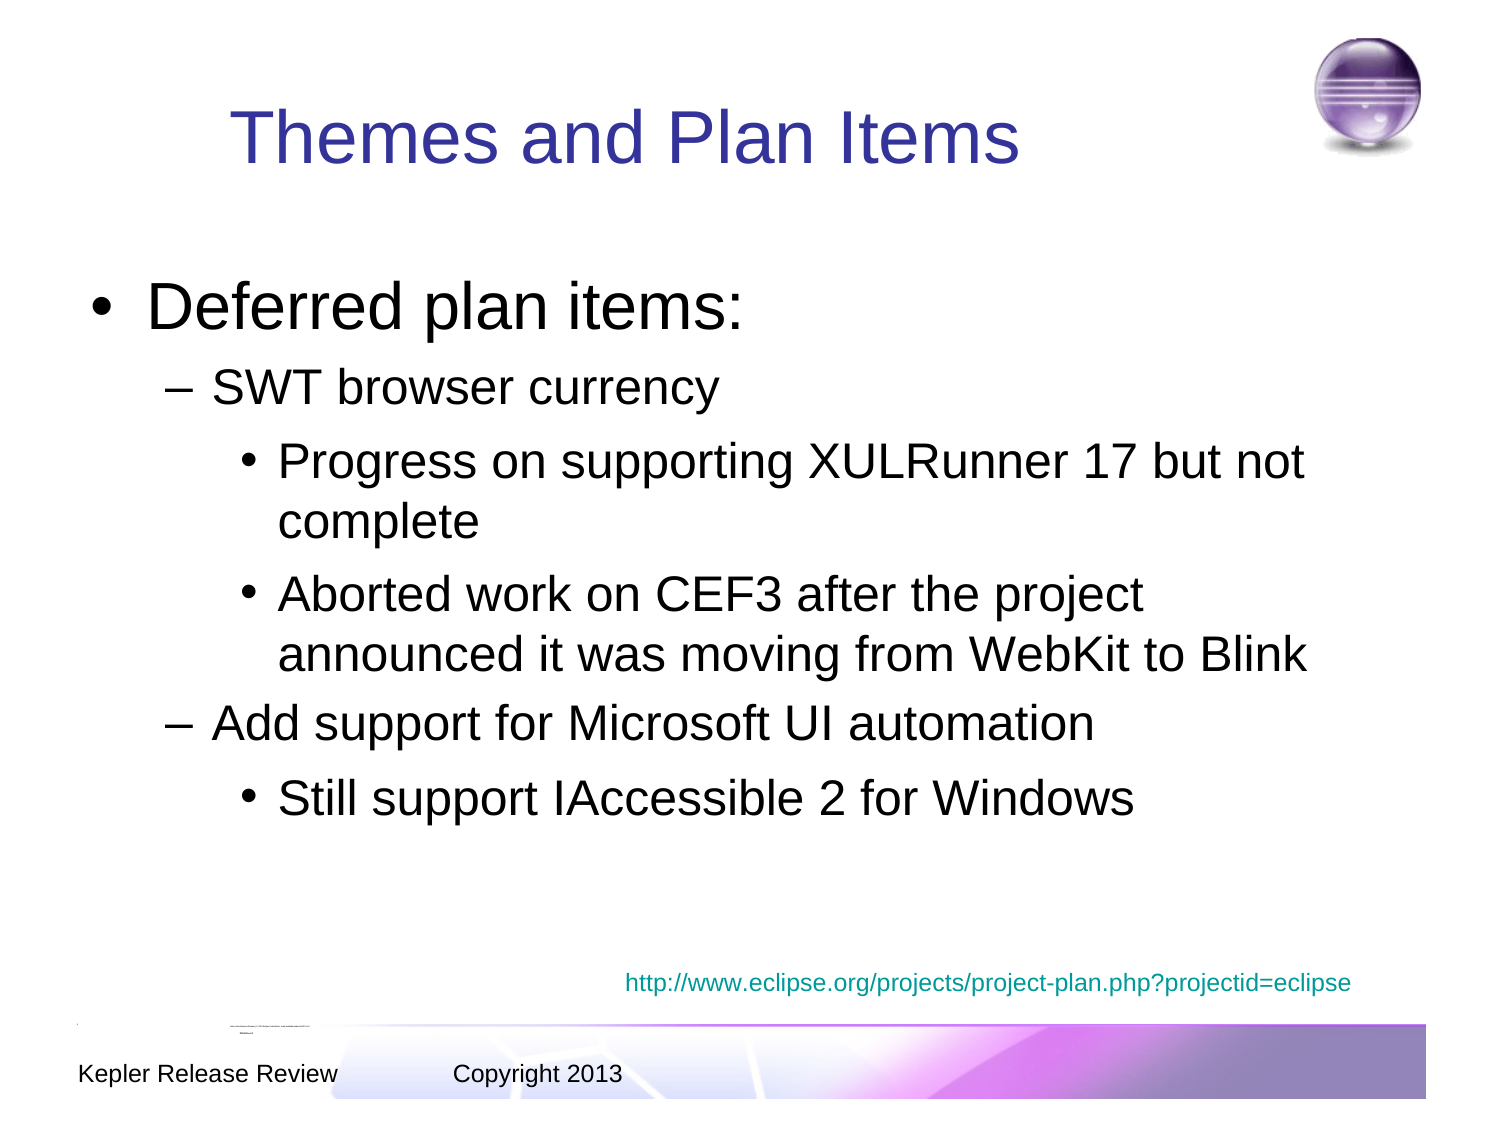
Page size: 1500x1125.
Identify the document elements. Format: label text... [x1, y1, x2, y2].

list Deferred plan items: SWT browser currency Progress on supporting XULRunner 17 but not complete Aborted work on CEF3 after the project announced it was moving from WebKit to Blink Add support for Microsoft UI automation Still support IAccessible 2 for Windows [75, 262, 1388, 1006]
text_box http://www.eclipse.org/projects/project-plan.php?projectid=eclipse [610, 962, 1369, 1005]
picture [1307, 37, 1426, 157]
title Themes and Plan Items [74, 45, 1176, 233]
picture [225, 1024, 1426, 1099]
